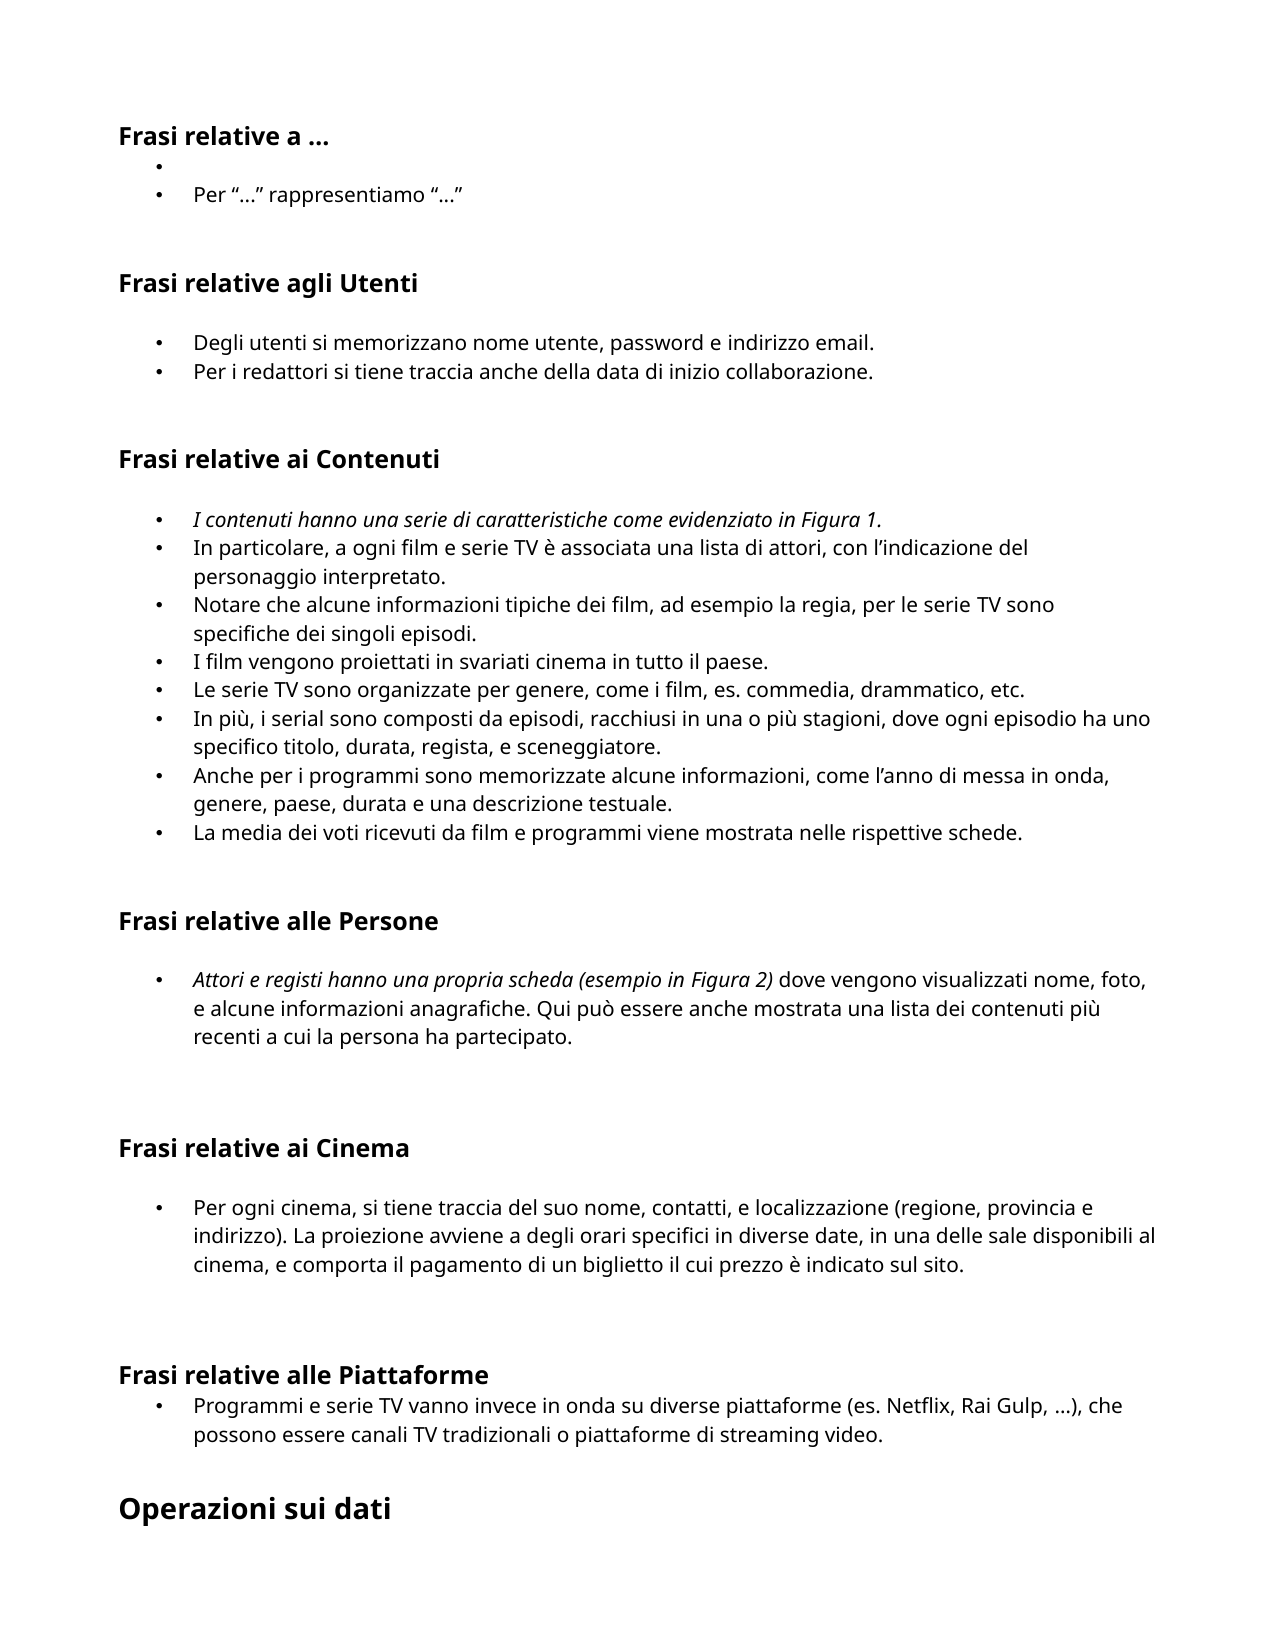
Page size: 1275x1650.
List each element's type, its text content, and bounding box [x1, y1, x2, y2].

list Per ogni cinema, si tiene traccia del suo nome, contatti, e localizzazione (regione, provincia e indirizzo). La proiezione avviene a degli orari specifici in diverse date, in una delle sale disponibili al cinema, e comporta il pagamento di un biglietto il cui prezzo è indicato sul sito. [156, 1193, 1157, 1278]
text Frasi relative agli Utenti [118, 266, 1157, 300]
list Programmi e serie TV vanno invece in onda su diverse piattaforme (es. Netflix, Rai Gulp, …), che possono essere canali TV tradizionali o piattaforme di streaming video. [156, 1392, 1157, 1448]
list I film vengono proiettati in svariati cinema in tutto il paese. [156, 647, 1157, 676]
list Le serie TV sono organizzate per genere, come i film, es. commedia, drammatico, etc. [156, 676, 1157, 704]
text Frasi relative ai Contenuti [118, 442, 1157, 476]
list Attori e registi hanno una propria scheda (esempio in Figura 2) dove vengono visualizzati nome, foto, e alcune informazioni anagrafiche. Qui può essere anche mostrata una lista dei contenuti più recenti a cui la persona ha partecipato. [156, 966, 1157, 1051]
text Frasi relative a … [118, 118, 1157, 152]
text Frasi relative ai Cinema [118, 1130, 1157, 1164]
list Per “...” rappresentiamo “...” [156, 181, 1157, 209]
list In particolare, a ogni film e serie TV è associata una lista di attori, con l’indicazione del personaggio interpretato. [156, 533, 1157, 590]
list La media dei voti ricevuti da film e programmi viene mostrata nelle rispettive schede. [156, 818, 1157, 846]
list Notare che alcune informazioni tipiche dei film, ad esempio la regia, per le serie TV sono specifiche dei singoli episodi. [156, 590, 1157, 647]
text Operazioni sui dati [118, 1488, 1157, 1528]
list In più, i serial sono composti da episodi, racchiusi in una o più stagioni, dove ogni episodio ha uno specifico titolo, durata, regista, e sceneggiatore. [156, 704, 1157, 761]
text Frasi relative alle Persone [118, 903, 1157, 937]
list Degli utenti si memorizzano nome utente, password e indirizzo email. [156, 328, 1157, 357]
list Per i redattori si tiene traccia anche della data di inizio collaborazione. [156, 357, 1157, 385]
list Anche per i programmi sono memorizzate alcune informazioni, come l’anno di messa in onda, genere, paese, durata e una descrizione testuale. [156, 761, 1157, 818]
list I contenuti hanno una serie di caratteristiche come evidenziato in Figura 1. [156, 505, 1157, 533]
text Frasi relative alle Piattaforme [118, 1357, 1157, 1392]
